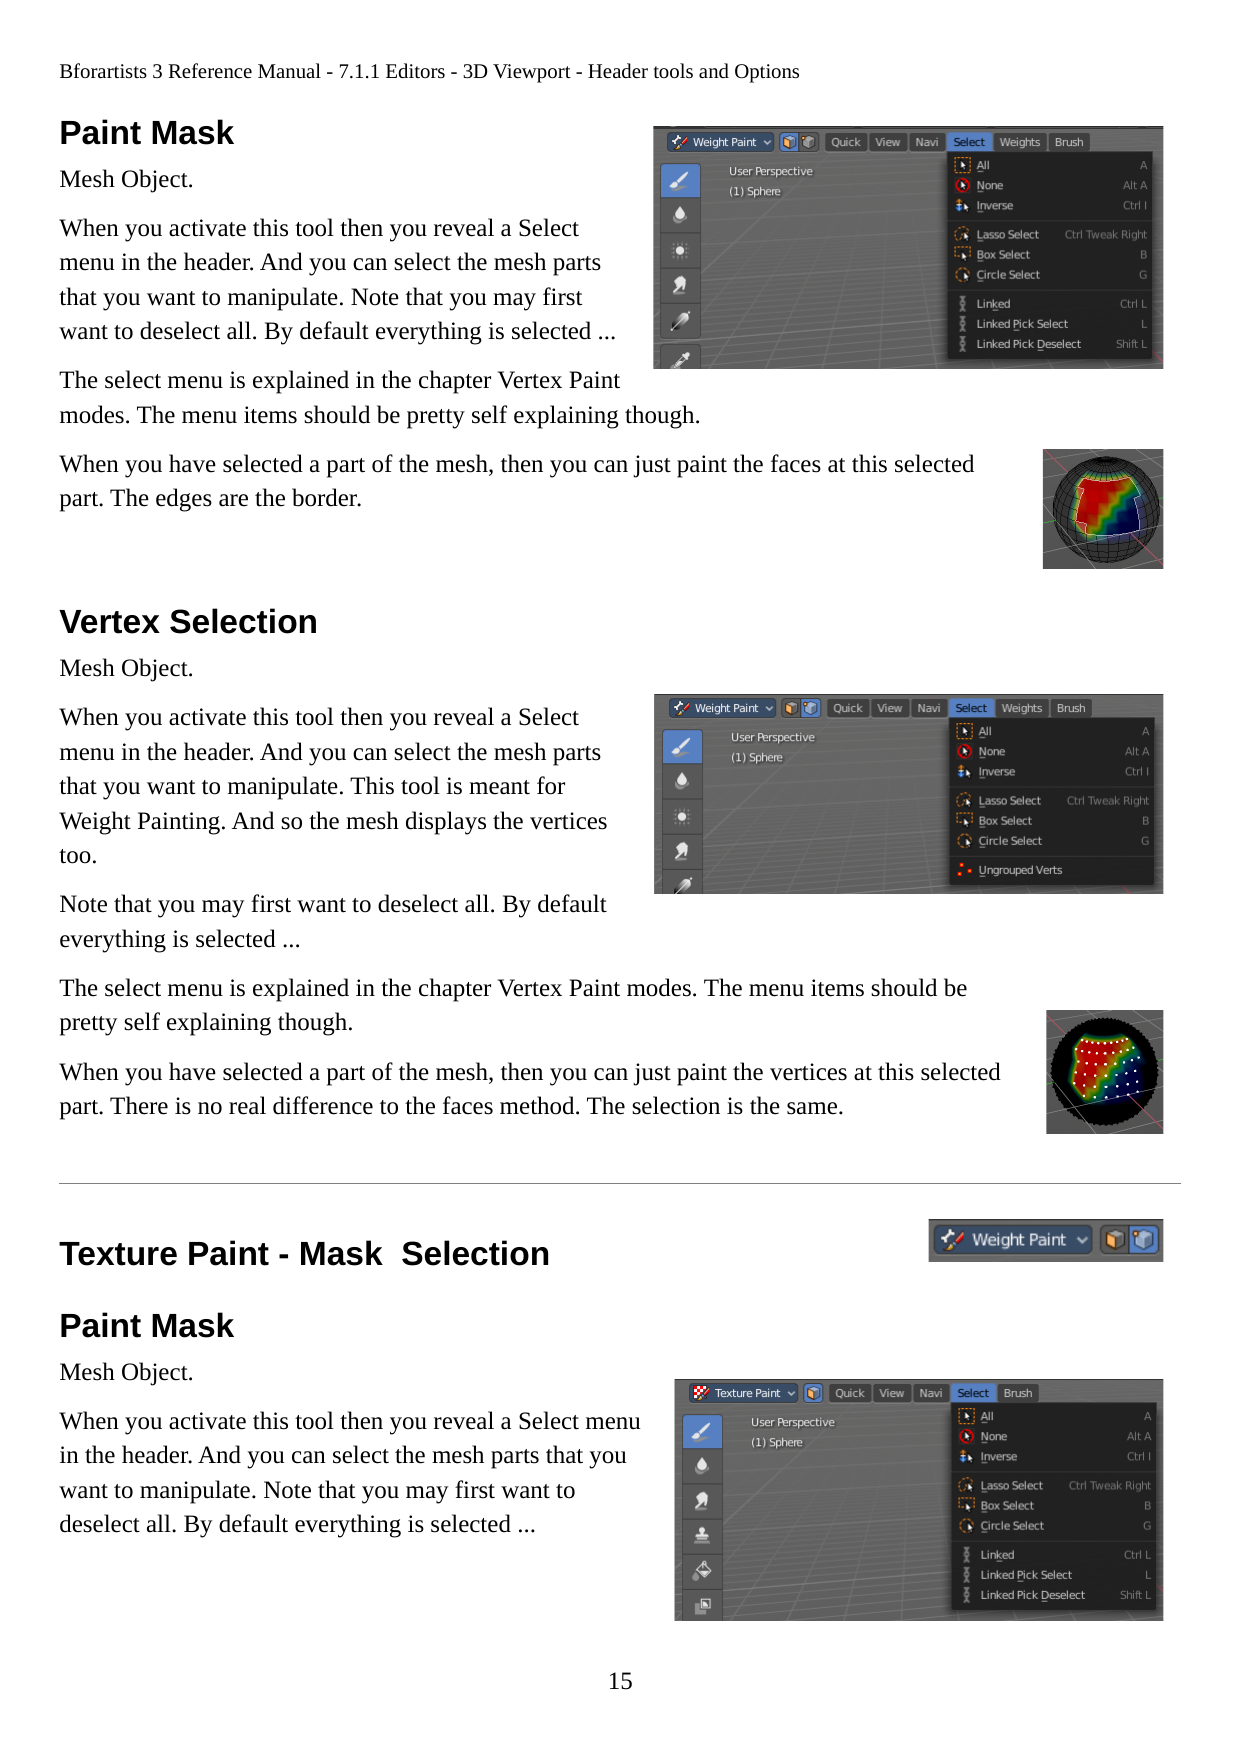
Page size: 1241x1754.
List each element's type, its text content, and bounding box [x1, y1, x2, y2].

text When you have selected a part of the mesh, then you can just paint the vertices at this selected part. There is no real difference to the faces method. The selection is the same. [59, 1057, 1046, 1120]
text Note that you may first want to deselect all. By default everything is selected ... [59, 889, 1181, 953]
text Mesh Object. [59, 164, 653, 192]
text When you activate this tool then you reveal a Select menu in the header. And you can select the mesh parts that you want to manipulate. Note that you may first want to deselect all. By default everything is selected ... [59, 1406, 674, 1538]
text When you activate this tool then you reveal a Select menu in the header. And you can select the mesh parts that you want to manipulate. Note that you may first want to deselect all. By default everything is selected ... [59, 213, 653, 345]
picture [1046, 1010, 1164, 1134]
subtitle Texture Paint - Mask Selection [59, 1234, 1181, 1272]
text Mesh Object. [59, 1357, 1181, 1386]
text The select menu is explained in the chapter Vertex Paint modes. The menu items should be pretty self explaining though. [59, 973, 1181, 1036]
picture [653, 126, 1164, 369]
subtitle Paint Mask [59, 1306, 1181, 1344]
subtitle Paint Mask [59, 113, 1181, 151]
picture [928, 1219, 1164, 1262]
text Mesh Object. [59, 653, 1181, 682]
picture [674, 1379, 1164, 1621]
subtitle Vertex Selection [59, 602, 1181, 641]
text [1164, 164, 1181, 192]
picture [1042, 449, 1164, 569]
text When you activate this tool then you reveal a Select menu in the header. And you can select the mesh parts that you want to manipulate. This tool is meant for Weight Painting. And so the mesh displays the vertices too. [59, 702, 654, 869]
picture [654, 694, 1164, 894]
text The select menu is explained in the chapter Vertex Paint modes. The menu items should be pretty self explaining though. [59, 365, 1181, 428]
text When you have selected a part of the mesh, then you can just paint the faces at this selected part. The edges are the border. [59, 449, 1042, 512]
